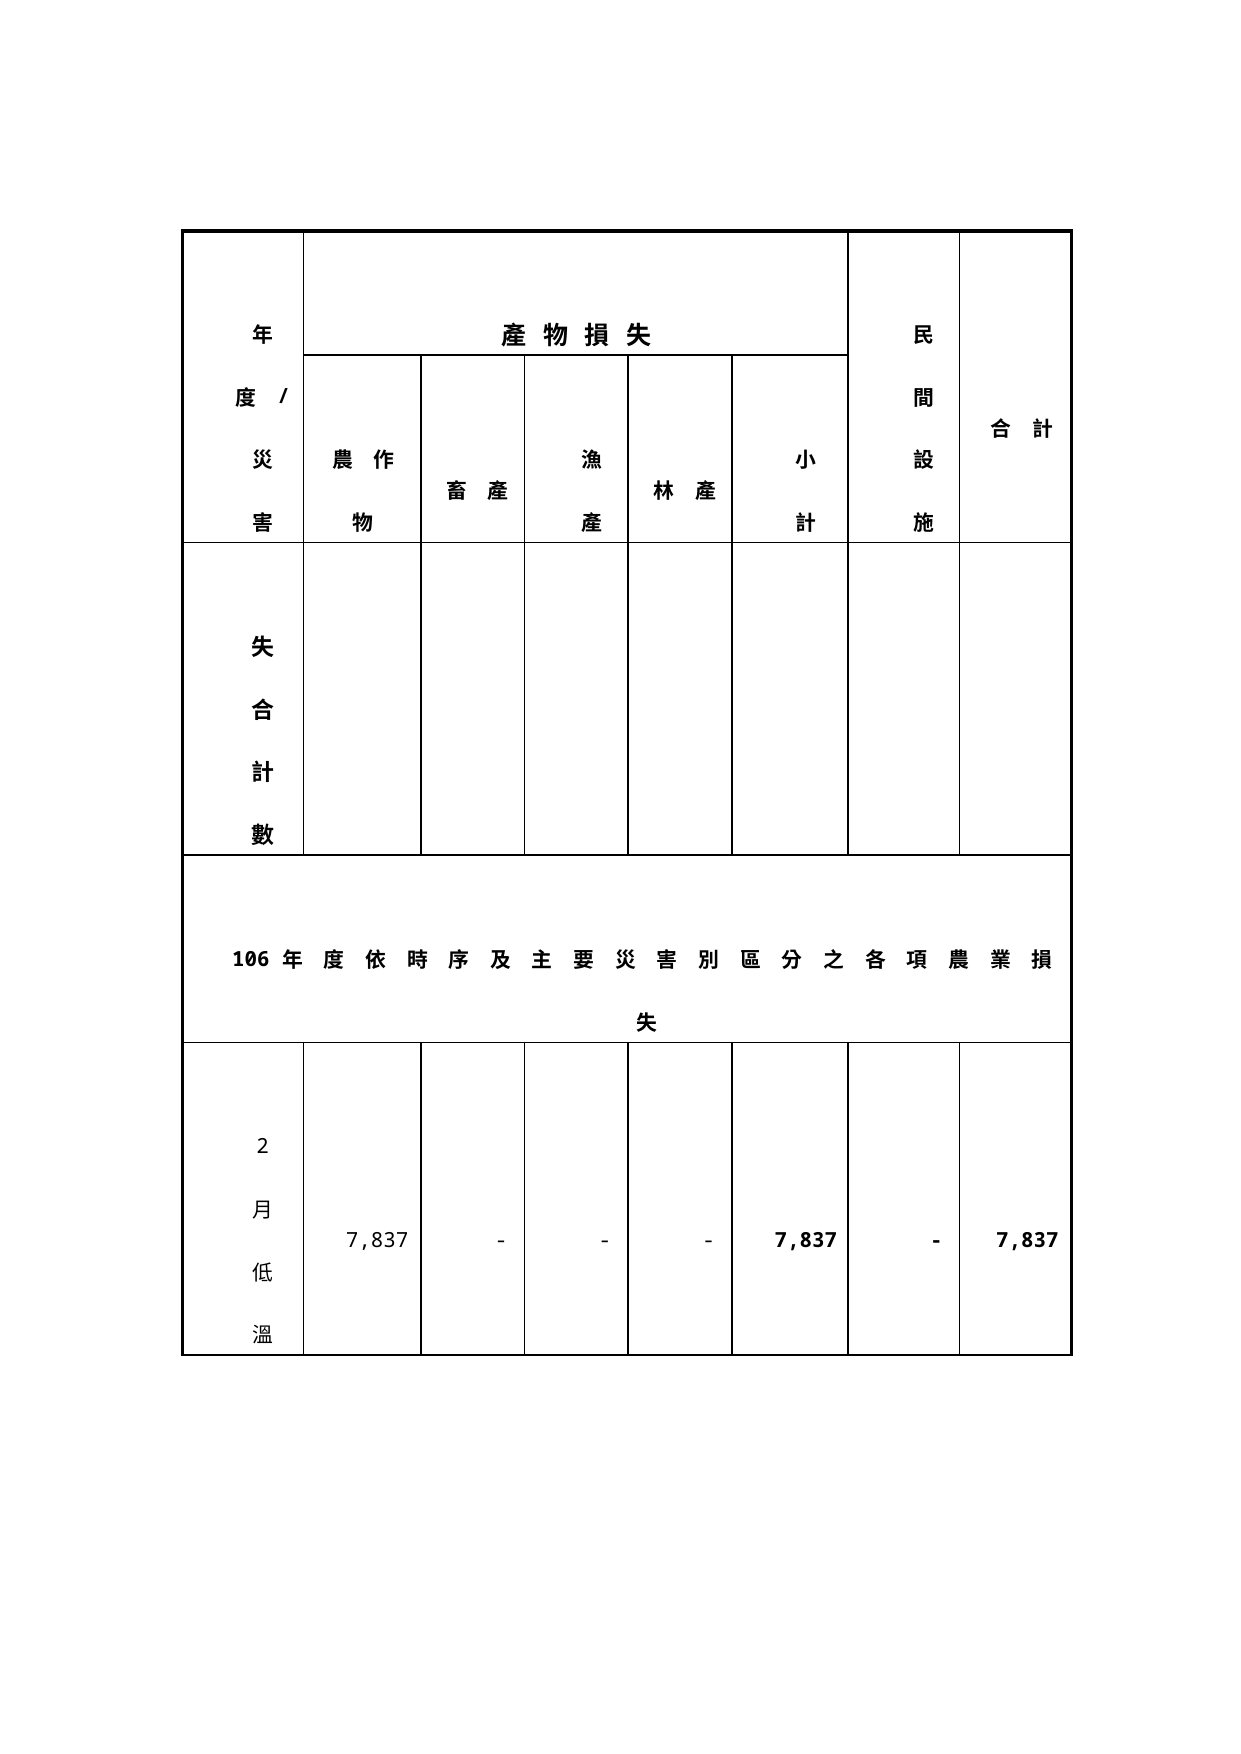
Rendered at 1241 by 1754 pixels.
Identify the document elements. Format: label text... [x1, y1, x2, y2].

table_cell - [525, 1043, 627, 1354]
table_cell 漁產 [525, 356, 627, 542]
table_cell 林產 [629, 356, 731, 542]
table_cell [733, 543, 847, 854]
table_header 合計 [960, 233, 1070, 542]
table_cell 小計 [733, 356, 847, 542]
table_cell 106年度依時序及主要災害別區分之各項農業損失 [184, 856, 1070, 1042]
table_cell [422, 543, 524, 854]
table_header 產物損失 [304, 233, 847, 354]
table_cell - [629, 1043, 731, 1354]
table_cell 失合計數 [184, 543, 303, 854]
table_cell 7,837 [960, 1043, 1070, 1354]
table_cell [960, 543, 1070, 854]
table_cell 7,837 [733, 1043, 847, 1354]
table_cell [525, 543, 627, 854]
table_cell 7,837 [304, 1043, 420, 1354]
table_cell [304, 543, 420, 854]
table_header 民間設施損失小計 [849, 233, 959, 542]
table_cell 畜產 [422, 356, 524, 542]
table_cell [849, 543, 959, 854]
table_cell - [422, 1043, 524, 1354]
table_cell - [849, 1043, 959, 1354]
table_cell [629, 543, 731, 854]
table_cell 農作物 [304, 356, 420, 542]
table_cell 2月低溫 [184, 1043, 303, 1354]
table_header 年度/ 災害別 [184, 233, 303, 542]
